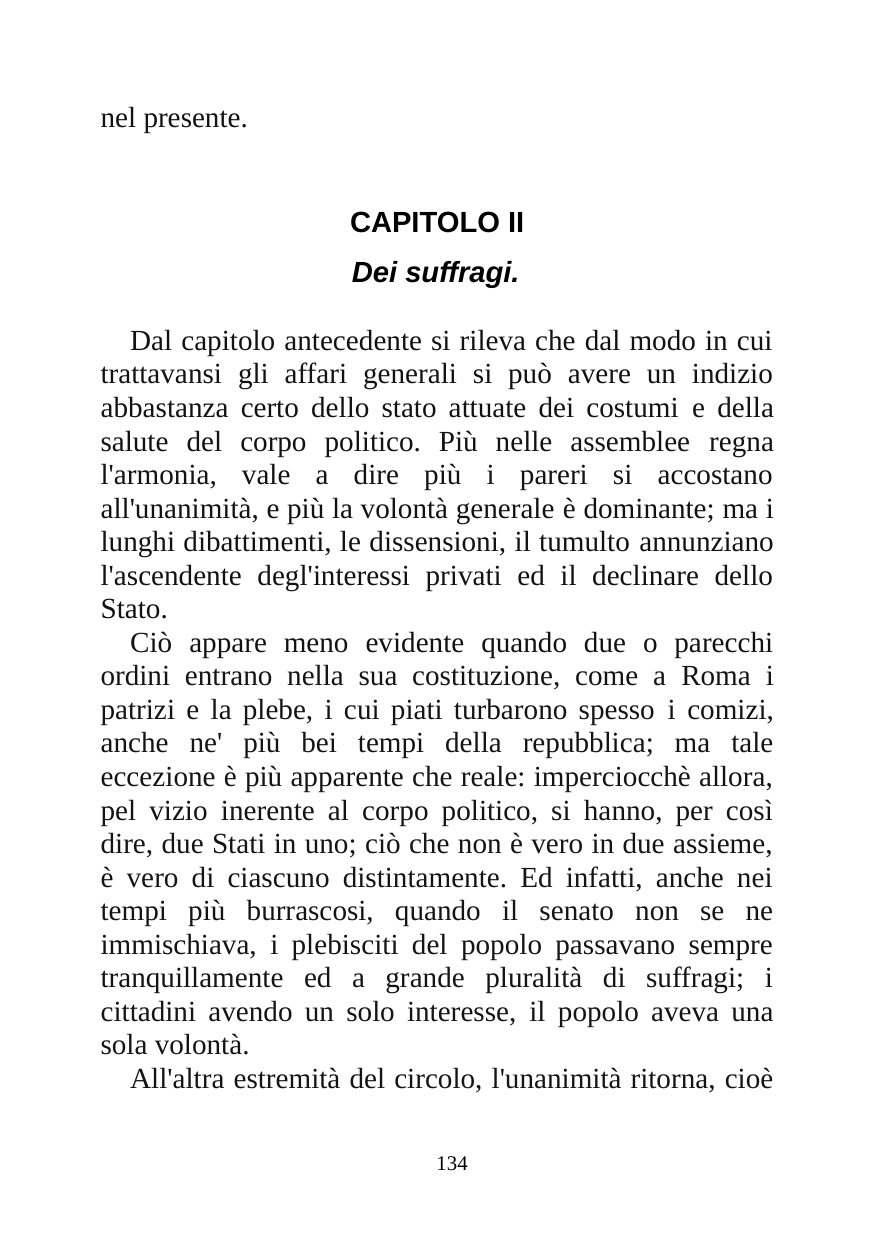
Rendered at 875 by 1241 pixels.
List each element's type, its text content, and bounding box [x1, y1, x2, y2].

text nel presente. [100, 100, 774, 134]
subtitle CAPITOLO II Dei suffragi. [100, 205, 774, 289]
text Dal capitolo antecedente si rileva che dal modo in cui trattavansi gli affari generali si può avere un indizio abbastanza certo dello stato attuate dei costumi e della salute del corpo politico. Più nelle assemblee regna l'armonia, vale a dire più i pareri si accostano all'unanimità, e più la volontà generale è dominante; ma i lunghi dibattimenti, le dissensioni, il tumulto annunziano l'ascendente degl'interessi privati ed il declinare dello Stato. [100, 323, 774, 625]
text Ciò appare meno evidente quando due o parecchi ordini entrano nella sua costituzione, come a Roma i patrizi e la plebe, i cui piati turbarono spesso i comizi, anche ne' più bei tempi della repubblica; ma tale eccezione è più apparente che reale: imperciocchè allora, pel vizio inerente al corpo politico, si hanno, per così dire, due Stati in uno; ciò che non è vero in due assieme, è vero di ciascuno distintamente. Ed infatti, anche nei tempi più burrascosi, quando il senato non se ne immischiava, i plebisciti del popolo passavano sempre tranquillamente ed a grande pluralità di suffragi; i cittadini avendo un solo interesse, il popolo aveva una sola volontà. [100, 625, 774, 1061]
text All'altra estremità del circolo, l'unanimità ritorna, cioè [100, 1061, 774, 1094]
